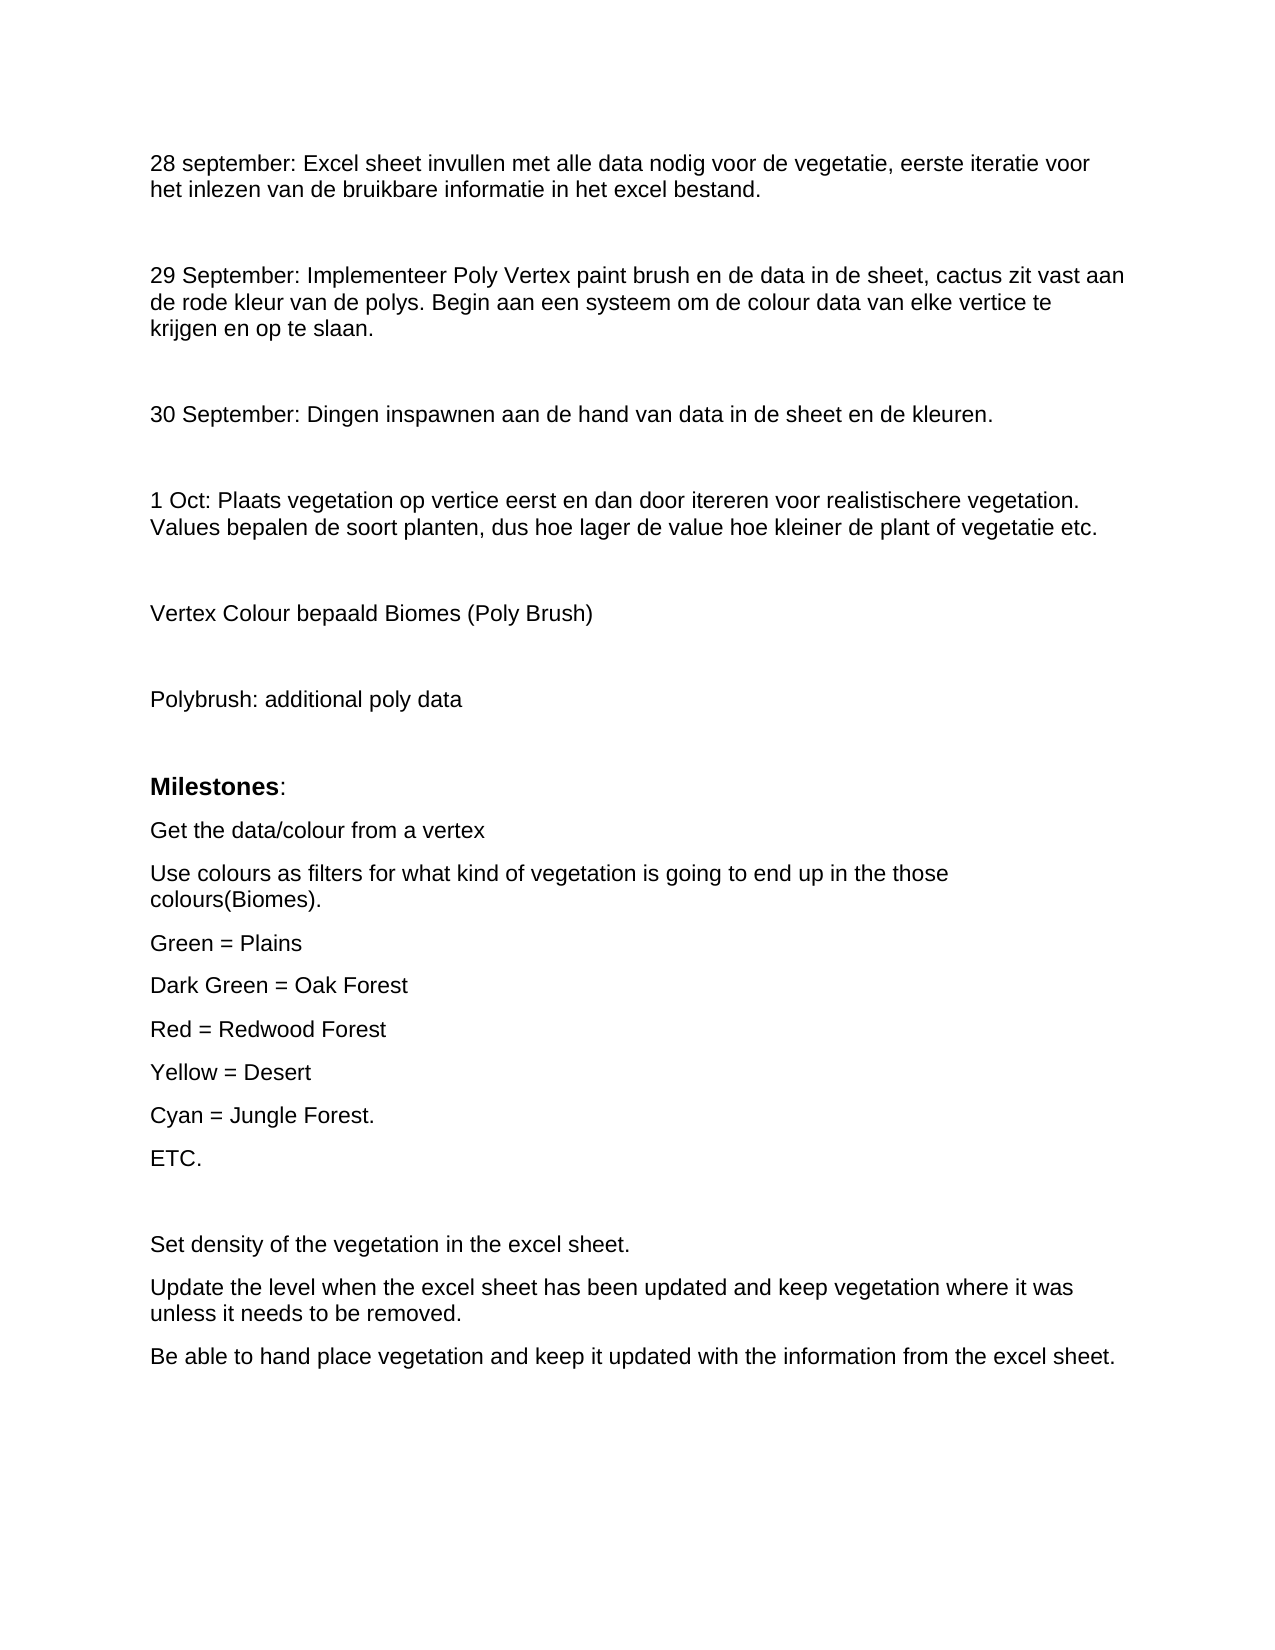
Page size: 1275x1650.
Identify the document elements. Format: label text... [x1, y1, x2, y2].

text Milestones: [150, 772, 1125, 800]
text Green = Plains [150, 929, 1125, 956]
text 28 september: Excel sheet invullen met alle data nodig voor de vegetatie, eerste iteratie voor het inlezen van de bruikbare informatie in het excel bestand. [150, 150, 1125, 203]
text 29 September: Implementeer Poly Vertex paint brush en de data in de sheet, cactus zit vast aan de rode kleur van de polys. Begin aan een systeem om de colour data van elke vertice te krijgen en op te slaan. [150, 262, 1125, 341]
text ETC. [150, 1144, 1125, 1171]
text Red = Redwood Forest [150, 1016, 1125, 1042]
text Update the level when the excel sheet has been updated and keep vegetation where it was unless it needs to be removed. [150, 1274, 1125, 1326]
text Polybrush: additional poly data [150, 686, 1125, 712]
text Get the data/colour from a vertex [150, 817, 1125, 843]
text Dark Green = Oak Forest [150, 972, 1125, 999]
text Cyan = Jungle Forest. [150, 1102, 1125, 1128]
text 1 Oct: Plaats vegetation op vertice eerst en dan door itereren voor realistischere vegetation. Values bepalen de soort planten, dus hoe lager de value hoe kleiner de plant of vegetatie etc. [150, 487, 1125, 540]
text Yellow = Desert [150, 1058, 1125, 1085]
text Set density of the vegetation in the excel sheet. [150, 1231, 1125, 1257]
text Be able to hand place vegetation and keep it updated with the information from the excel sheet. [150, 1343, 1125, 1369]
text Use colours as filters for what kind of vegetation is going to end up in the those colours(Biomes). [150, 860, 1125, 913]
text Vertex Colour bepaald Biomes (Poly Brush) [150, 599, 1125, 626]
text 30 September: Dingen inspawnen aan de hand van data in de sheet en de kleuren. [150, 401, 1125, 427]
